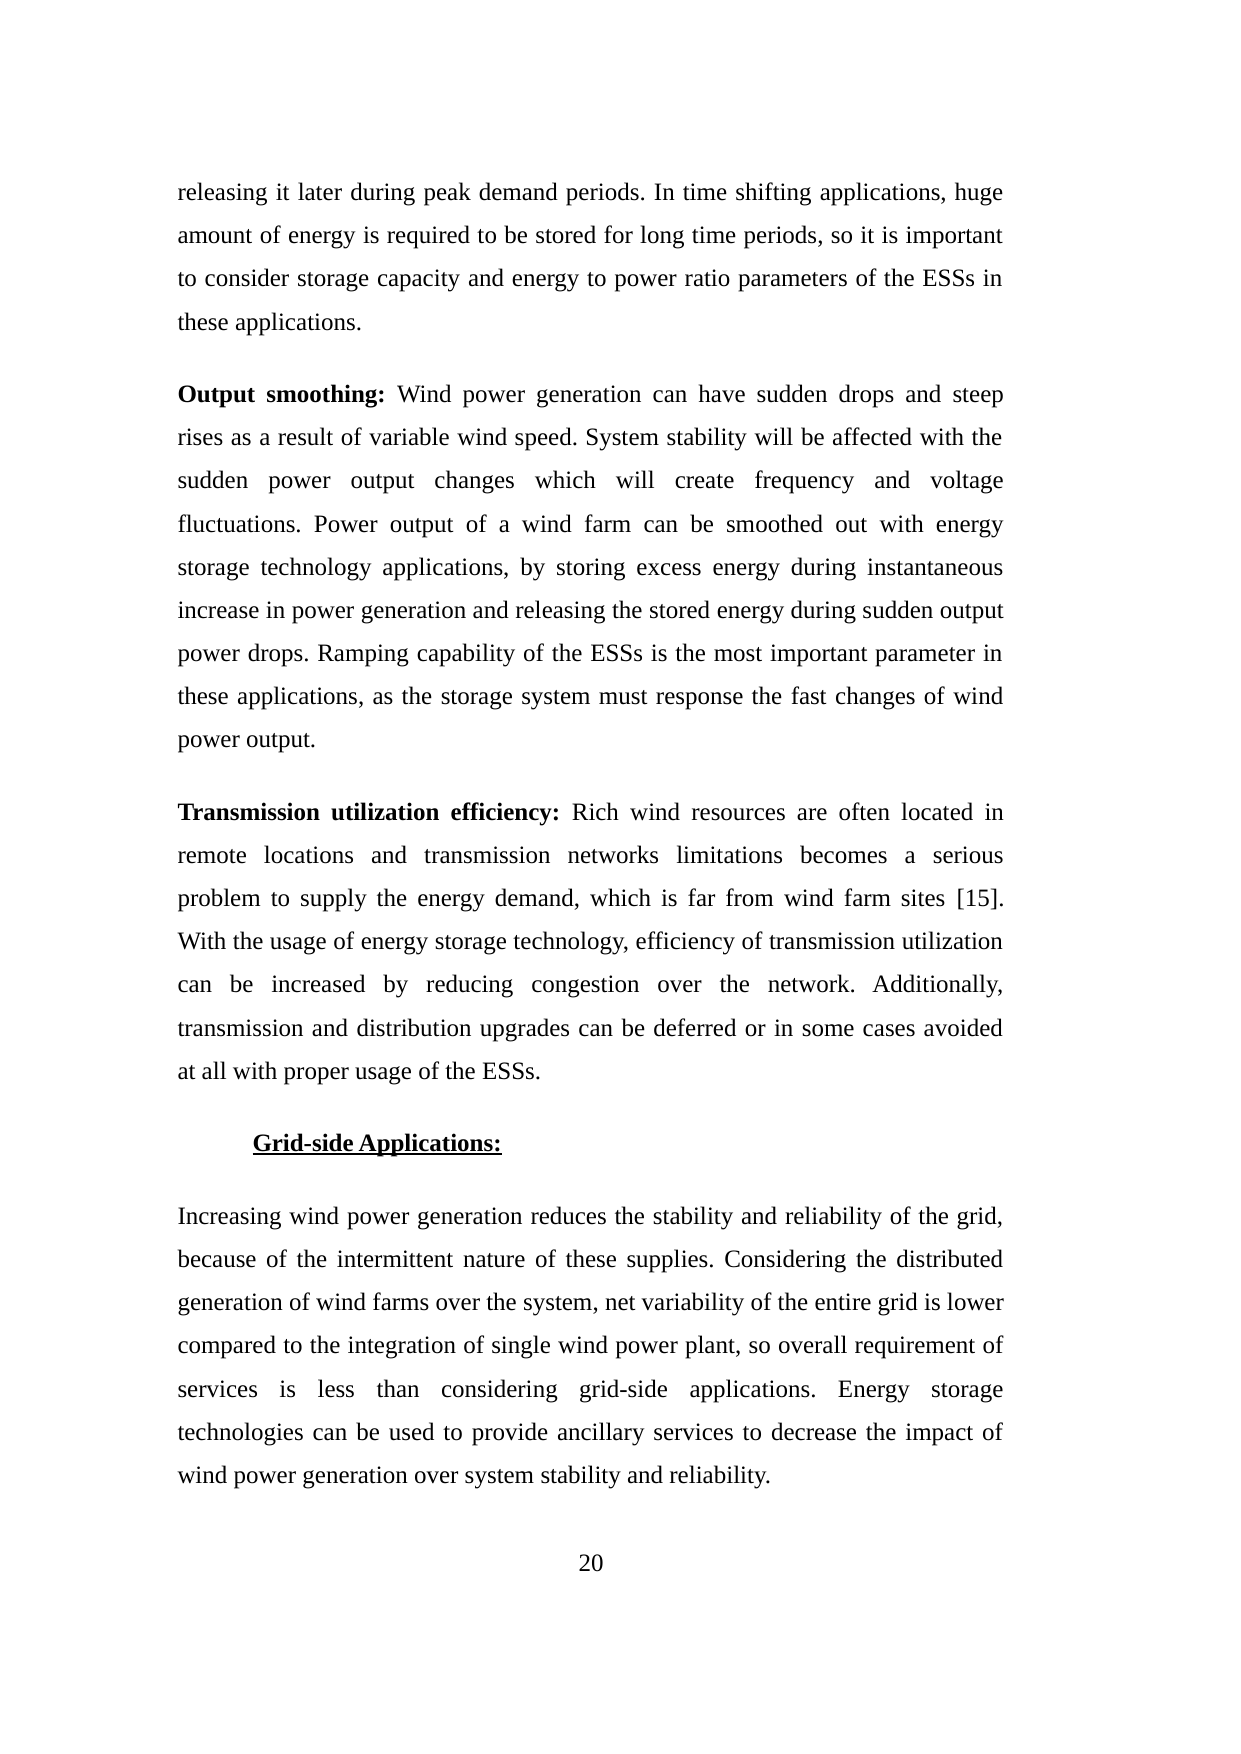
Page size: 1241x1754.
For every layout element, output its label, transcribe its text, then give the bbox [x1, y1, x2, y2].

text releasing it later during peak demand periods. In time shifting applications, huge amount of energy is required to be stored for long time periods, so it is important to consider storage capacity and energy to power ratio parameters of the ESSs in these applications. [177, 177, 1004, 335]
subtitle Grid-side Applications: [177, 1128, 1004, 1157]
text Output smoothing: Wind power generation can have sudden drops and steep rises as a result of variable wind speed. System stability will be affected with the sudden power output changes which will create frequency and voltage fluctuations. Power output of a wind farm can be smoothed out with energy storage technology applications, by storing excess energy during instantaneous increase in power generation and releasing the stored energy during sudden output power drops. Ramping capability of the ESSs is the most important parameter in these applications, as the storage system must response the fast changes of wind power output. [177, 379, 1004, 753]
text Transmission utilization efficiency: Rich wind resources are often located in remote locations and transmission networks limitations becomes a serious problem to supply the energy demand, which is far from wind farm sites [15]⁠. With the usage of energy storage technology, efficiency of transmission utilization can be increased by reducing congestion over the network. Additionally, transmission and distribution upgrades can be deferred or in some cases avoided at all with proper usage of the ESSs. [177, 797, 1004, 1084]
text Increasing wind power generation reduces the stability and reliability of the grid, because of the intermittent nature of these supplies. Considering the distributed generation of wind farms over the system, net variability of the entire grid is lower compared to the integration of single wind power plant, so overall requirement of services is less than considering grid-side applications. Energy storage technologies can be used to provide ancillary services to decrease the impact of wind power generation over system stability and reliability. [177, 1201, 1004, 1489]
